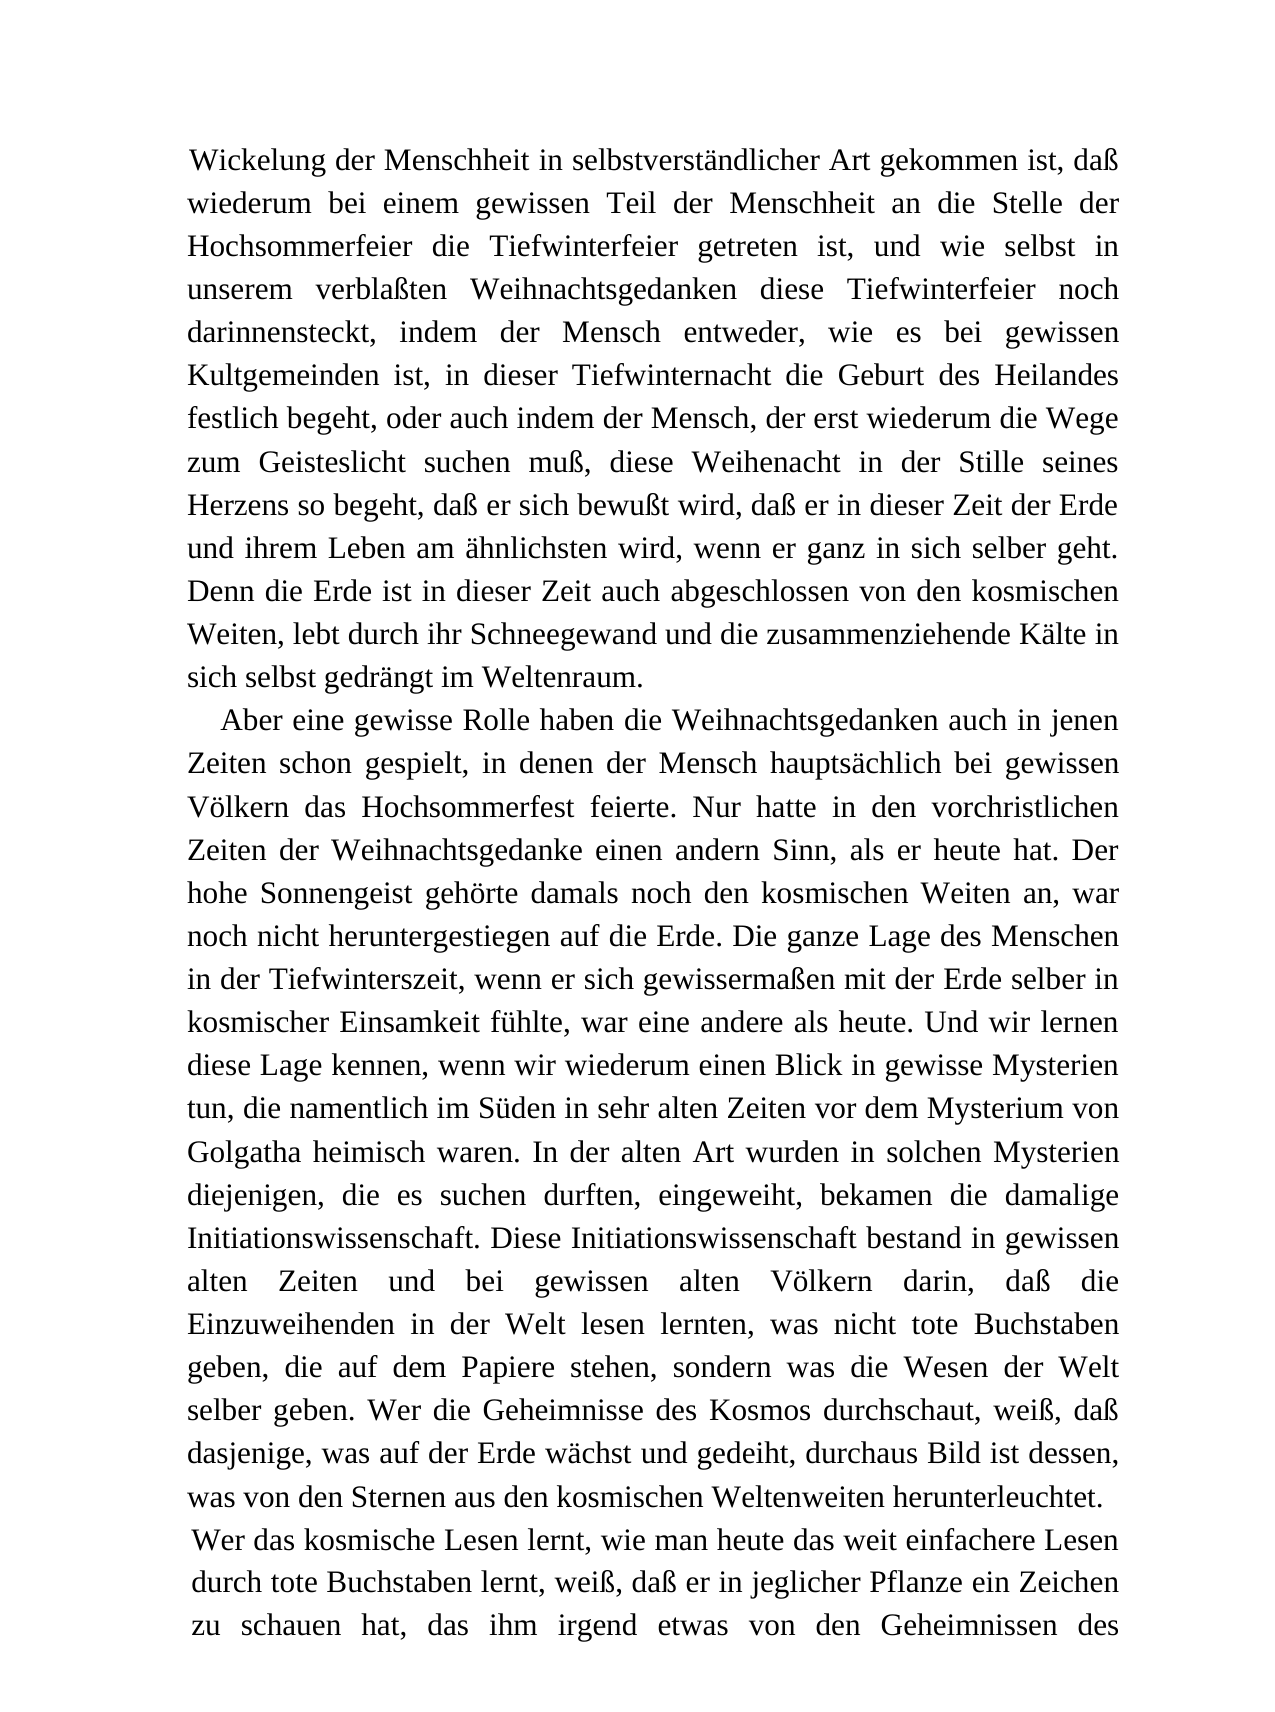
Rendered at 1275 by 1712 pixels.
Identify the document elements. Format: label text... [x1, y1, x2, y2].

text Wer das kosmische Lesen lernt, wie man heute das weit einfachere Lesen durch tote Buchstaben lernt, weiß, daß er in jeglicher Pflanze ein Zeichen zu schauen hat, das ihm irgend etwas von den Geheimnissen des [191, 1521, 1120, 1642]
text Wickelung der Menschheit in selbstverständlicher Art gekommen ist, daß wiederum bei einem gewissen Teil der Menschheit an die Stelle der Hochsommerfeier die Tiefwinterfeier getreten ist, und wie selbst in unserem verblaßten Weihnachtsgedanken diese Tiefwinterfeier noch darinnensteckt, indem der Mensch entweder, wie es bei gewissen Kultgemeinden ist, in dieser Tiefwinternacht die Geburt des Heilandes festlich begeht, oder auch indem der Mensch, der erst wiederum die Wege zum Geisteslicht suchen muß, diese Weihenacht in der Stille seines Herzens so begeht, daß er sich bewußt wird, daß er in dieser Zeit der Erde und ihrem Leben am ähnlichsten wird, wenn er ganz in sich selber geht. Denn die Erde ist in dieser Zeit auch abgeschlossen von den kosmischen Weiten, lebt durch ihr Schneegewand und die zusammenziehende Kälte in sich selbst gedrängt im Weltenraum. [187, 141, 1120, 694]
text Aber eine gewisse Rolle haben die Weihnachtsgedanken auch in jenen Zeiten schon gespielt, in denen der Mensch hauptsächlich bei gewissen Völkern das Hochsommerfest feierte. Nur hatte in den vorchristlichen Zeiten der Weihnachtsgedanke einen andern Sinn, als er heute hat. Der hohe Sonnengeist gehörte damals noch den kosmischen Weiten an, war noch nicht heruntergestiegen auf die Erde. Die ganze Lage des Menschen in der Tiefwinterszeit, wenn er sich gewissermaßen mit der Erde selber in kosmischer Einsamkeit fühlte, war eine andere als heute. Und wir lernen diese Lage kennen, wenn wir wiederum einen Blick in gewisse Mysterien tun, die namentlich im Süden in sehr alten Zeiten vor dem Mysterium von Golgatha heimisch waren. In der alten Art wurden in solchen Mysterien diejenigen, die es suchen durften, eingeweiht, bekamen die damalige Initiationswissenschaft. Diese Initiationswissenschaft bestand in gewissen alten Zeiten und bei gewissen alten Völkern darin, daß die Einzuweihenden in der Welt lesen lernten, was nicht tote Buchstaben geben, die auf dem Papiere stehen, sondern was die Wesen der Welt selber geben. Wer die Geheimnisse des Kosmos durchschaut, weiß, daß dasjenige, was auf der Erde wächst und gedeiht, durchaus Bild ist dessen, was von den Sternen aus den kosmischen Weltenweiten herunterleuchtet. [187, 702, 1120, 1514]
